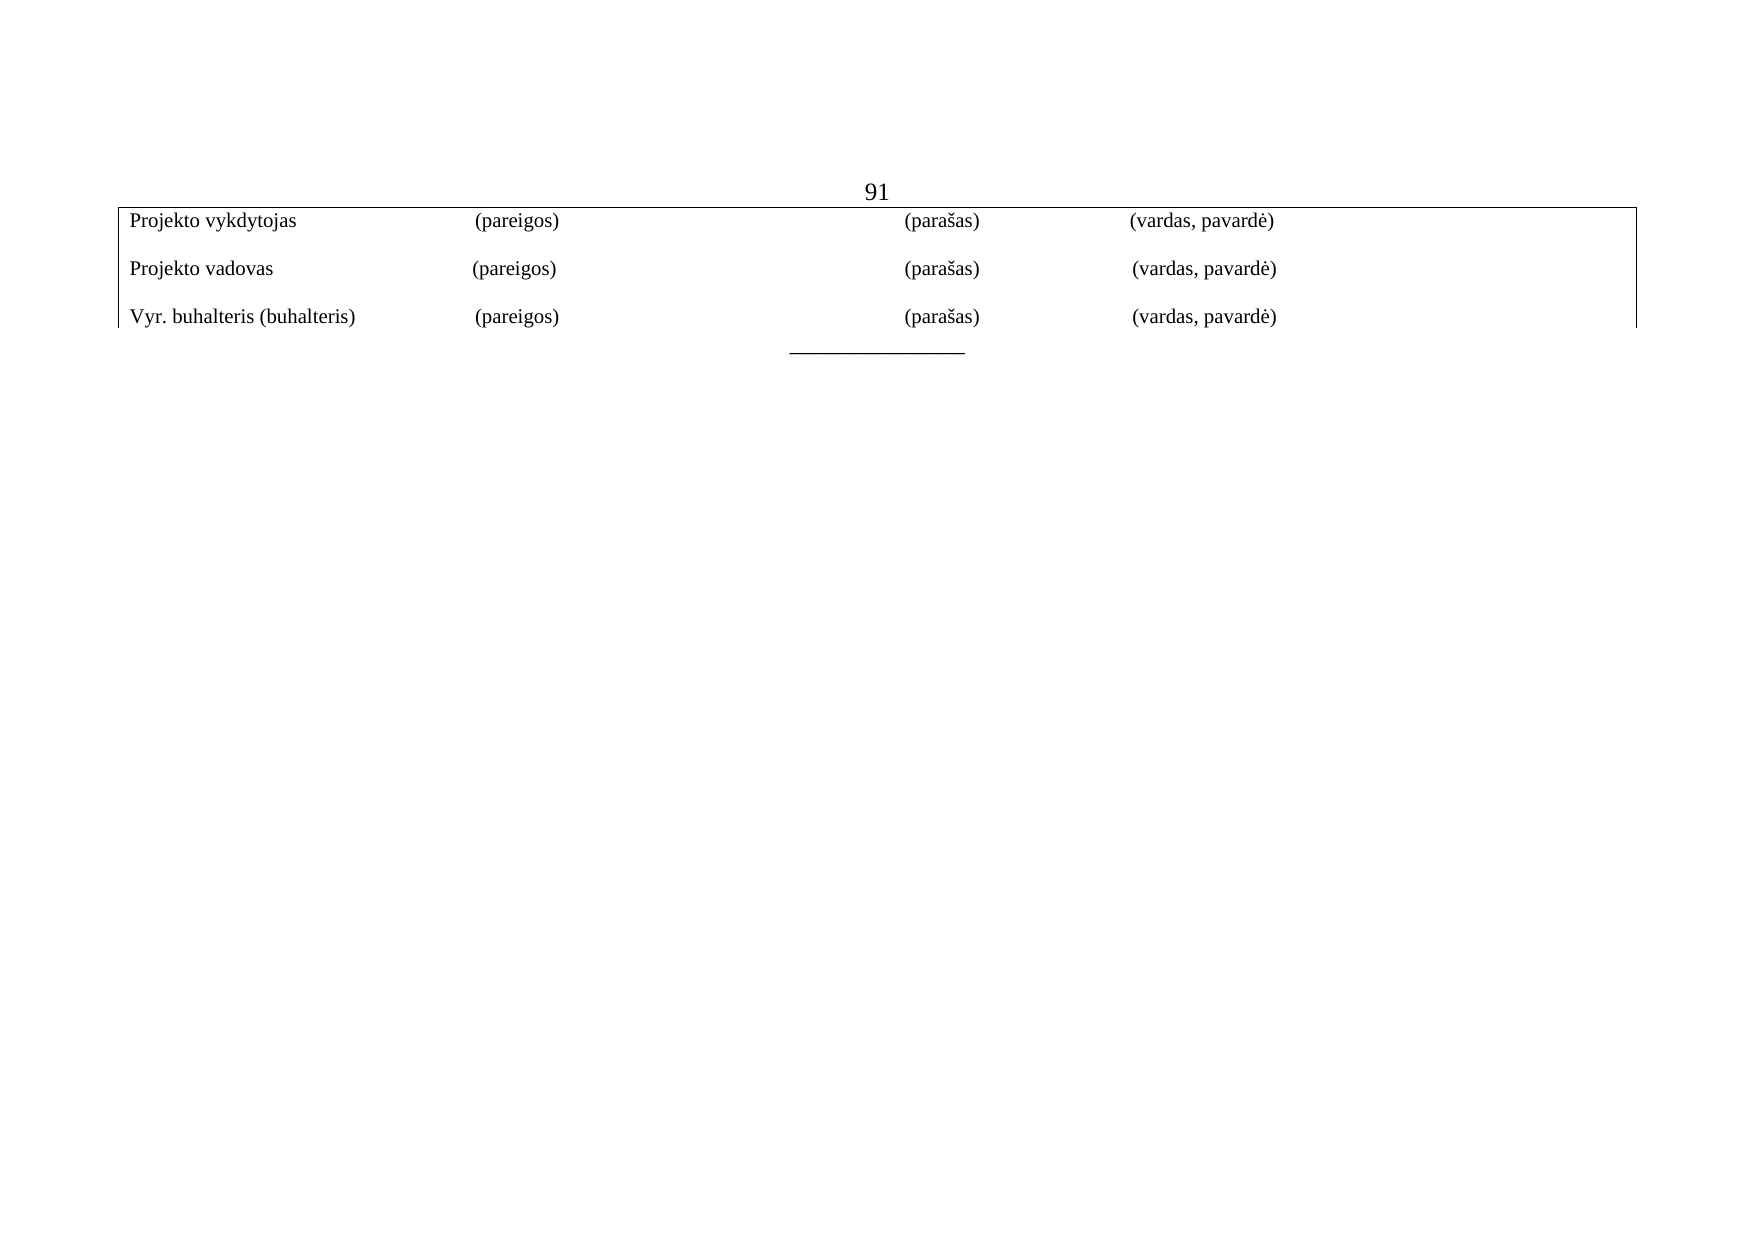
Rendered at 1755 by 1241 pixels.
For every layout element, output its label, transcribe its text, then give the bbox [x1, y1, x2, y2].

text ______________ [118, 328, 1636, 357]
table_header Projekto vykdytojas (pareigos) (parašas) (vardas, pavardė) Projekto vadovas (pareigos) (parašas) (vardas, pavardė) Vyr. buhalteris (buhalteris) (pareigos) (parašas) (vardas, pavardė) [119, 208, 1636, 328]
